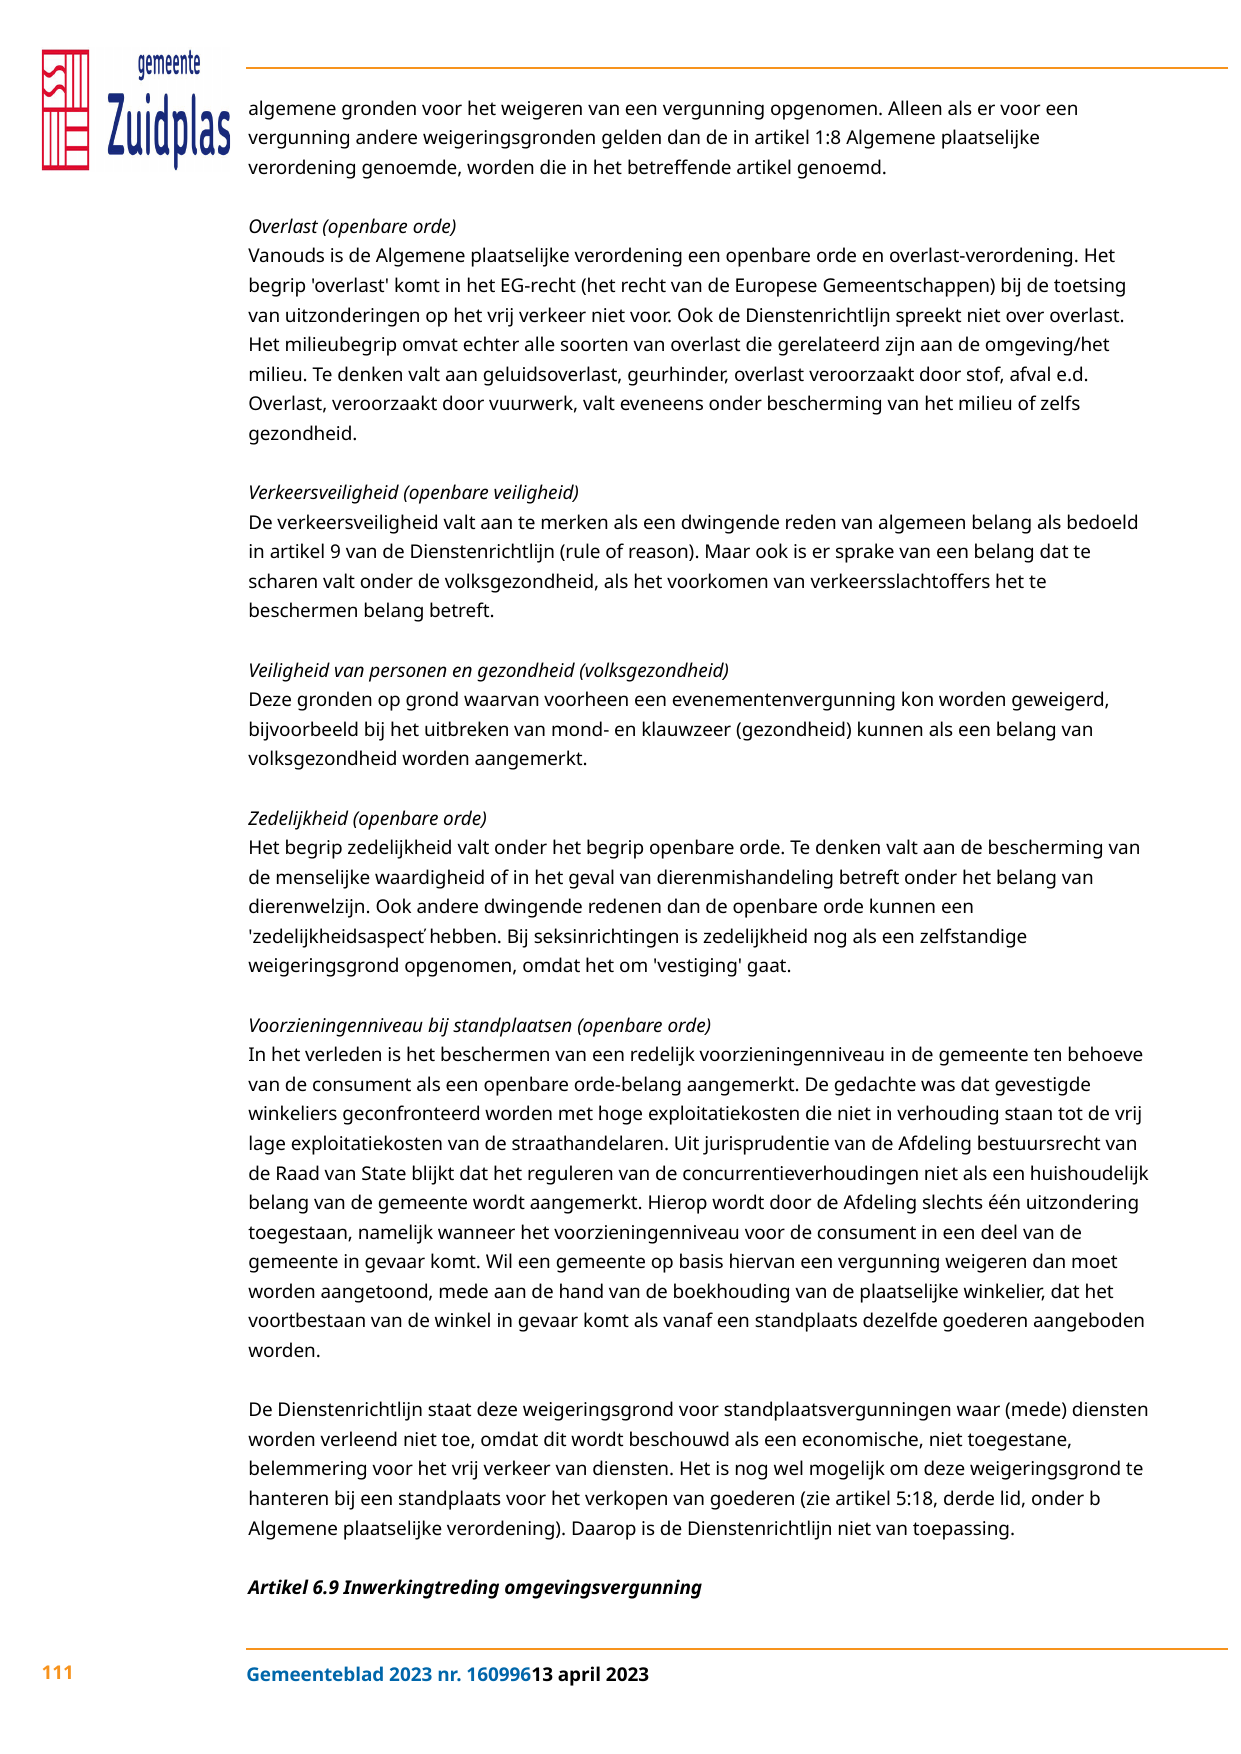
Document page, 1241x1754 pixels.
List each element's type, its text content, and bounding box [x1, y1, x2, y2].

text Artikel 6.9 Inwerkingtreding omgevingsvergunning [248, 1574, 1152, 1600]
text algemene gronden voor het weigeren van een vergunning opgenomen. Alleen als er voor een vergunning andere weigeringsgronden gelden dan de in artikel 1:8 Algemene plaatselijke verordening genoemde, worden die in het betreffende artikel genoemd. [248, 95, 1152, 180]
text De Dienstenrichtlijn staat deze weigeringsgrond voor standplaatsvergunningen waar (mede) diensten worden verleend niet toe, omdat dit wordt beschouwd als een economische, niet toegestane, belemmering voor het vrij verkeer van diensten. Het is nog wel mogelijk om deze weigeringsgrond te hanteren bij een standplaats voor het verkopen van goederen (zie artikel 5:18, derde lid, onder b Algemene plaatselijke verordening). Daarop is de Dienstenrichtlijn niet van toepassing. [248, 1396, 1152, 1541]
picture [41, 47, 231, 172]
text Vanouds is de Algemene plaatselijke verordening een openbare orde en overlast-verordening. Het begrip 'overlast' komt in het EG-recht (het recht van de Europese Gemeentschappen) bij de toetsing van uitzonderingen op het vrij verkeer niet voor. Ook de Dienstenrichtlijn spreekt niet over overlast. Het milieubegrip omvat echter alle soorten van overlast die gerelateerd zijn aan de omgeving/het milieu. Te denken valt aan geluidsoverlast, geurhinder, overlast veroorzaakt door stof, afval e.d. Overlast, veroorzaakt door vuurwerk, valt eveneens onder bescherming van het milieu of zelfs gezondheid. [248, 243, 1152, 446]
text Het begrip zedelijkheid valt onder het begrip openbare orde. Te denken valt aan de bescherming van de menselijke waardigheid of in het geval van dierenmishandeling betreft onder het belang van dierenwelzijn. Ook andere dwingende redenen dan de openbare orde kunnen een 'zedelijkheidsaspecť hebben. Bij seksinrichtingen is zedelijkheid nog als een zelfstandige weigeringsgrond opgenomen, omdat het om 'vestiging' gaat. [248, 834, 1152, 978]
text De verkeersveiligheid valt aan te merken als een dwingende reden van algemeen belang als bedoeld in artikel 9 van de Dienstenrichtlijn (rule of reason). Maar ook is er sprake van een belang dat te scharen valt onder de volksgezondheid, als het voorkomen van verkeersslachtoffers het te beschermen belang betreft. [248, 509, 1152, 623]
text Deze gronden op grond waarvan voorheen een evenementenvergunning kon worden geweigerd, bijvoorbeeld bij het uitbreken van mond- en klauwzeer (gezondheid) kunnen als een belang van volksgezondheid worden aangemerkt. [248, 686, 1152, 771]
text Overlast (openbare orde) [248, 213, 1152, 239]
text In het verleden is het beschermen van een redelijk voorzieningenniveau in de gemeente ten behoeve van de consument als een openbare orde-belang aangemerkt. De gedachte was dat gevestigde winkeliers geconfronteerd worden met hoge exploitatiekosten die niet in verhouding staan tot de vrij lage exploitatiekosten van de straathandelaren. Uit jurisprudentie van de Afdeling bestuursrecht van de Raad van State blijkt dat het reguleren van de concurrentieverhoudingen niet als een huishoudelijk belang van de gemeente wordt aangemerkt. Hierop wordt door de Afdeling slechts één uitzondering toegestaan, namelijk wanneer het voorzieningenniveau voor de consument in een deel van de gemeente in gevaar komt. Wil een gemeente op basis hiervan een vergunning weigeren dan moet worden aangetoond, mede aan de hand van de boekhouding van de plaatselijke winkelier, dat het voortbestaan van de winkel in gevaar komt als vanaf een standplaats dezelfde goederen aangeboden worden. [248, 1041, 1152, 1363]
text Veiligheid van personen en gezondheid (volksgezondheid) [248, 657, 1152, 683]
text Voorzieningenniveau bij standplaatsen (openbare orde) [248, 1012, 1152, 1038]
text Zedelijkheid (openbare orde) [248, 805, 1152, 831]
text Verkeersveiligheid (openbare veiligheid) [248, 479, 1152, 505]
